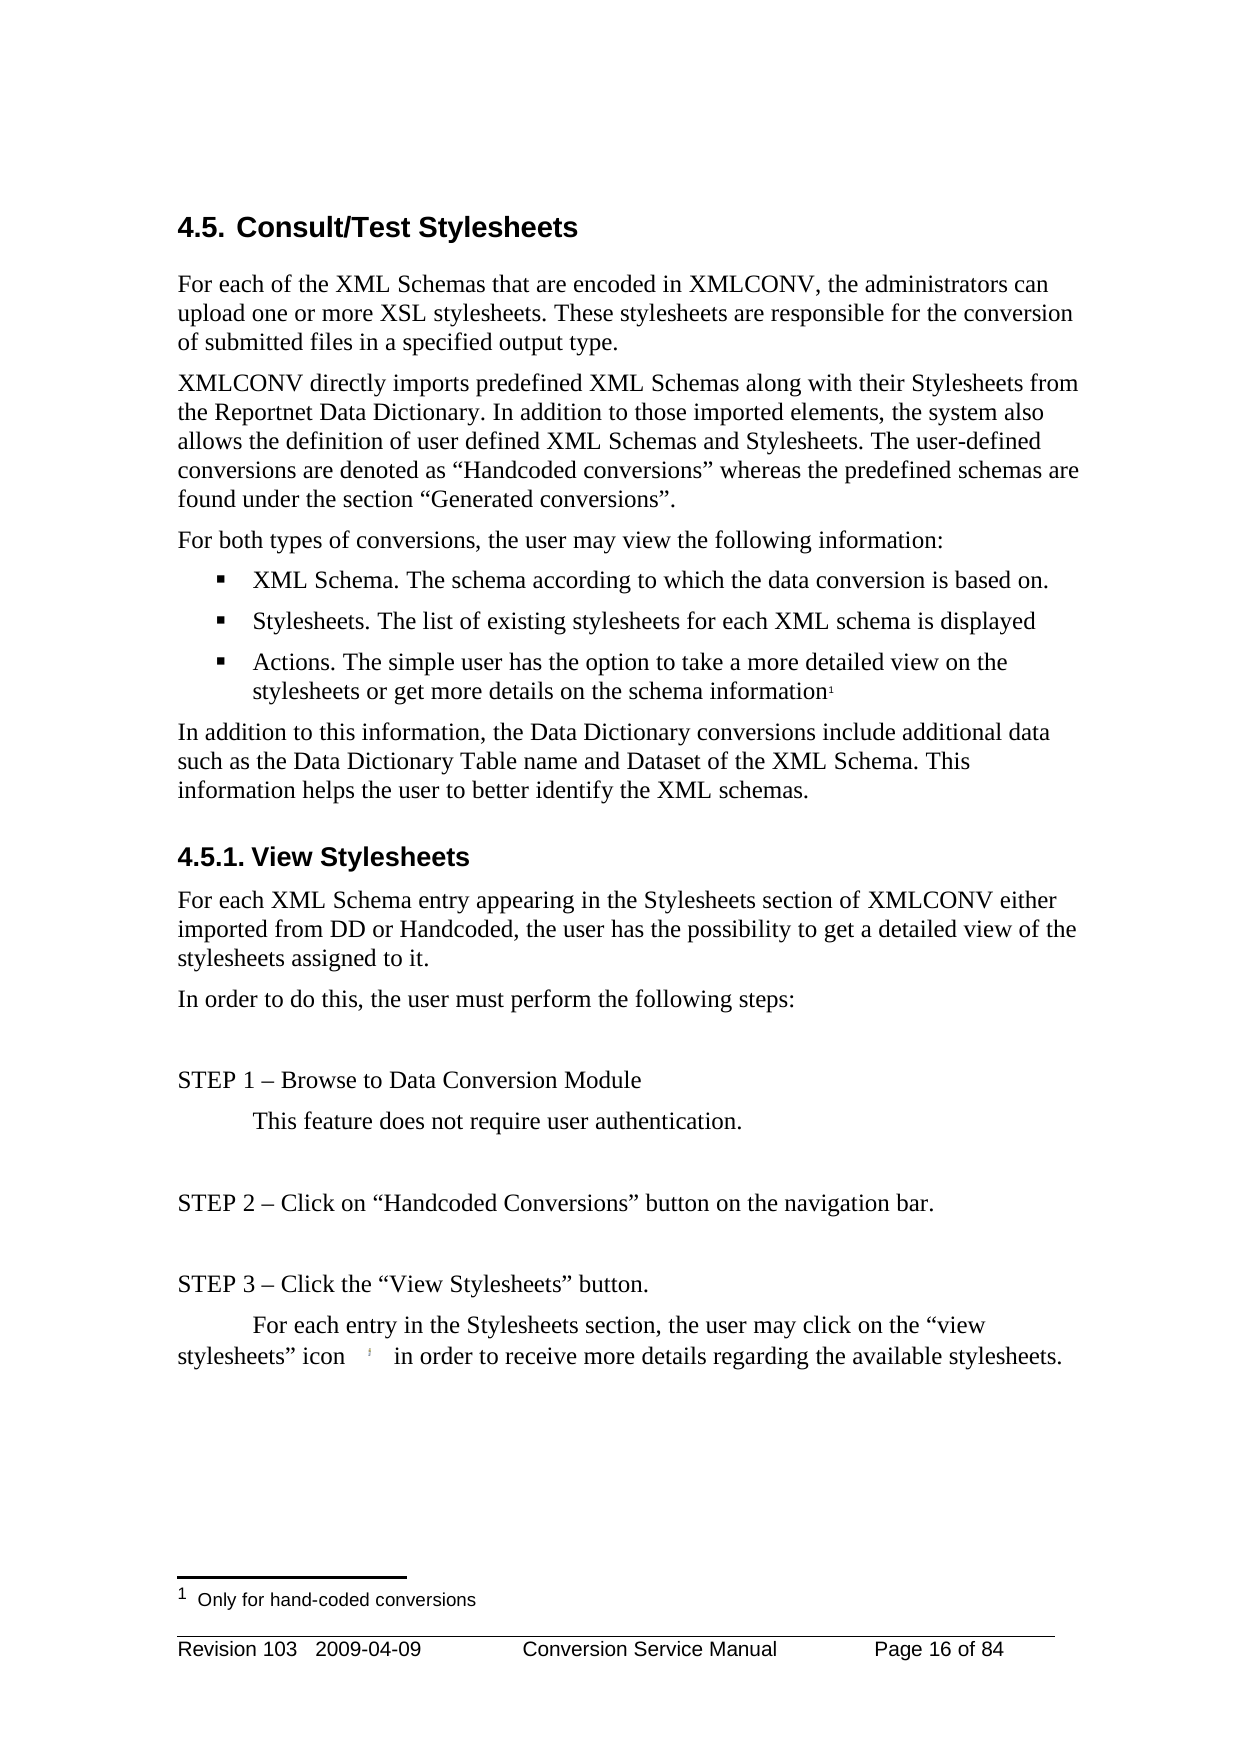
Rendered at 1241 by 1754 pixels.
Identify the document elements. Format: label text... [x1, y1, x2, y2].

text For both types of conversions, the user may view the following information: [177, 524, 1092, 554]
list Actions. The simple user has the option to take a more detailed view on the stylesheets or get more details on the schema information [215, 647, 1092, 705]
text For each entry in the Stylesheets section, the user may click on the “view stylesheets” icon in order to receive more details regarding the available stylesheets. [177, 1310, 1092, 1370]
text For each XML Schema entry appearing in the Stylesheets section of XMLCONV either imported from DD or Handcoded, the user has the possibility to get a detailed view of the stylesheets assigned to it. [177, 884, 1092, 972]
text STEP 2 – Click on “Handcoded Conversions” button on the navigation bar. [177, 1188, 1092, 1217]
subtitle Consult/Test Stylesheets [177, 210, 1092, 244]
subtitle View Stylesheets [177, 841, 1092, 872]
list Only for hand-coded conversions [177, 1583, 1092, 1610]
text In addition to this information, the Data Dictionary conversions include additional data such as the Data Dictionary Table name and Dataset of the XML Schema. This information helps the user to better identify the XML schemas. [177, 717, 1092, 804]
text For each of the XML Schemas that are encoded in XMLCONV, the administrators can upload one or more XSL stylesheets. These stylesheets are responsible for the conversion of submitted files in a specified output type. [177, 268, 1092, 356]
list Stylesheets. The list of existing stylesheets for each XML schema is displayed [215, 606, 1092, 635]
list XML Schema. The schema according to which the data conversion is based on. [215, 565, 1092, 594]
text This feature does not require user authentication. [177, 1106, 1092, 1135]
text STEP 3 – Click the “View Stylesheets” button. [177, 1269, 1092, 1298]
text In order to do this, the user must perform the following steps: [177, 983, 1092, 1012]
text STEP 1 – Browse to Data Conversion Module [177, 1065, 1092, 1094]
text XMLCONV directly imports predefined XML Schemas along with their Stylesheets from the Reportnet Data Dictionary. In addition to those imported elements, the system also allows the definition of user defined XML Schemas and Stylesheets. The user-defined conversions are denoted as “Handcoded conversions” whereas the predefined schemas are found under the section “Generated conversions”. [177, 367, 1092, 513]
